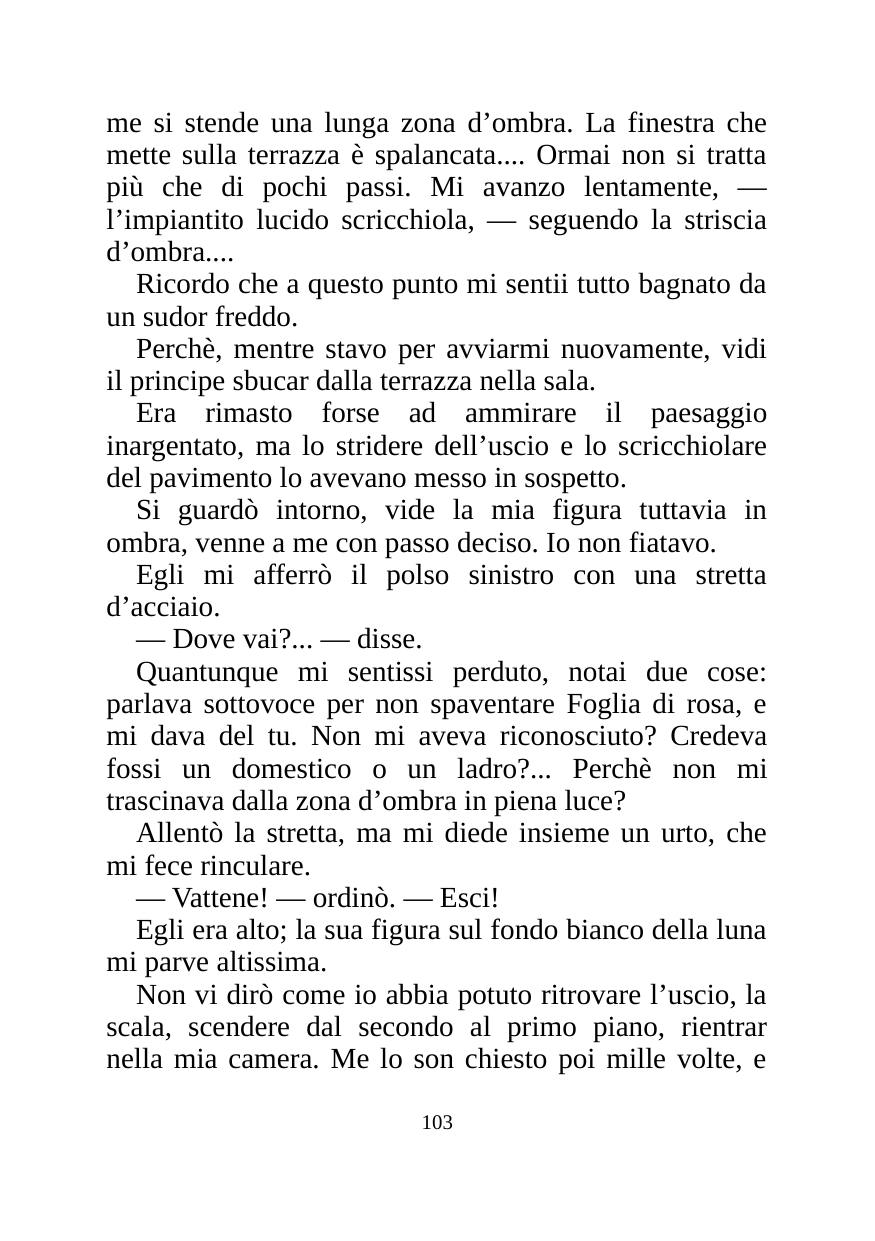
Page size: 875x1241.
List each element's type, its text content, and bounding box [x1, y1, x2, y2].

text me si stende una lunga zona d’ombra. La finestra che mette sulla terrazza è spalancata.... Ormai non si tratta più che di pochi passi. Mi avanzo lentamente, — l’impiantito lucido scricchiola, — seguendo la striscia d’ombra.... [106, 106, 768, 268]
text Perchè, mentre stavo per avviarmi nuovamente, vidi il principe sbucar dalla terrazza nella sala. [106, 332, 768, 397]
text — Dove vai?... — disse. [106, 623, 768, 655]
text Quantunque mi sentissi perduto, notai due cose: parlava sottovoce per non spaventare Foglia di rosa, e mi dava del tu. Non mi aveva riconosciuto? Credeva fossi un domestico o un ladro?... Perchè non mi trascinava dalla zona d’ombra in piena luce? [106, 655, 768, 817]
text Egli mi afferrò il polso sinistro con una stretta d’acciaio. [106, 558, 768, 623]
text Ricordo che a questo punto mi sentii tutto bagnato da un sudor freddo. [106, 268, 768, 332]
text Era rimasto forse ad ammirare il paesaggio inargentato, ma lo stridere dell’uscio e lo scricchiolare del pavimento lo avevano messo in sospetto. [106, 397, 768, 494]
text Egli era alto; la sua figura sul fondo bianco della luna mi parve altissima. [106, 913, 768, 978]
text Allentò la stretta, ma mi diede insieme un urto, che mi fece rinculare. [106, 817, 768, 881]
text — Vattene! — ordinò. — Esci! [106, 881, 768, 913]
text Si guardò intorno, vide la mia figura tuttavia in ombra, venne a me con passo deciso. Io non fiatavo. [106, 494, 768, 558]
text Non vi dirò come io abbia potuto ritrovare l’uscio, la scala, scendere dal secondo al primo piano, rientrar nella mia camera. Me lo son chiesto poi mille volte, e [106, 978, 768, 1075]
